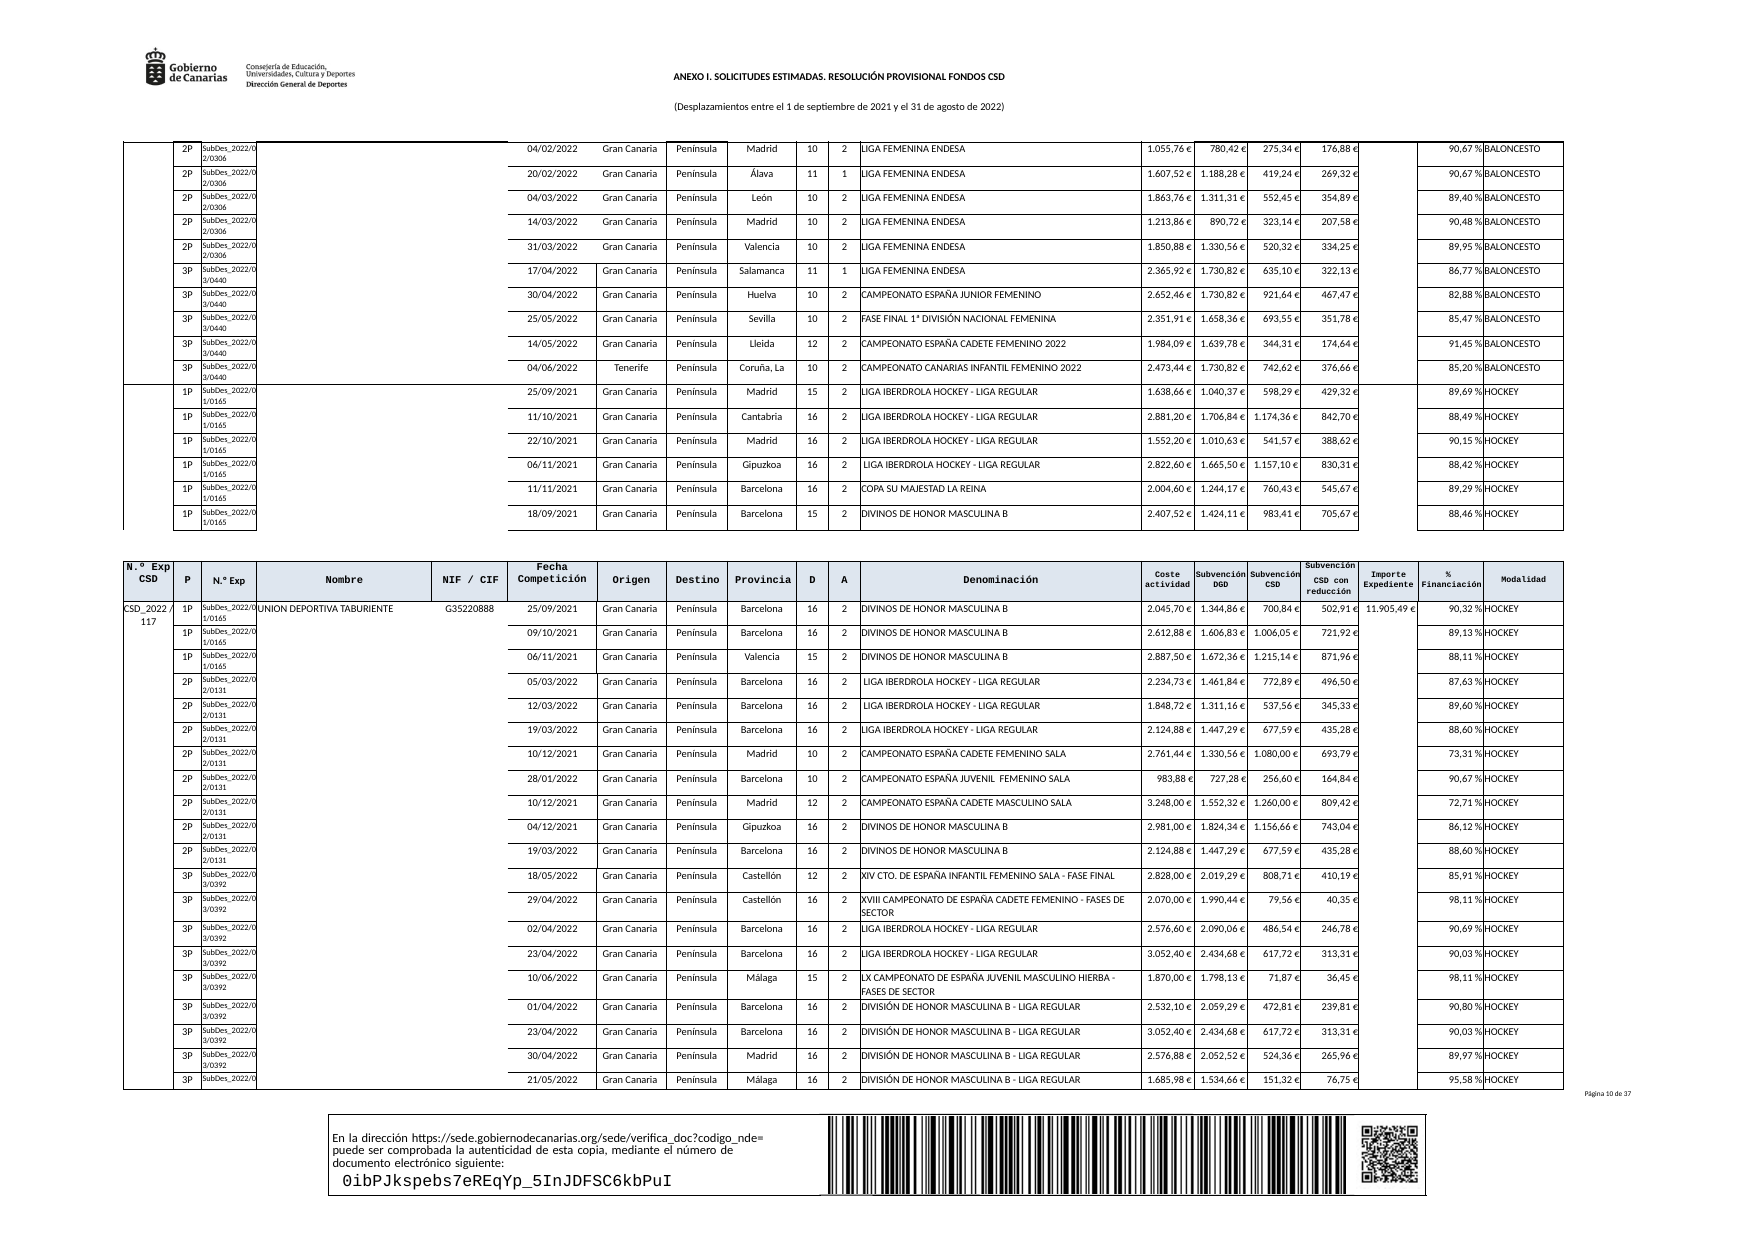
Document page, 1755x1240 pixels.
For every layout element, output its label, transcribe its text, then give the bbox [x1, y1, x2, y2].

table_cell 541,57 € [1248, 434, 1300, 457]
table_cell 693,79 € [1301, 747, 1358, 770]
table_cell 3P [174, 971, 201, 999]
table_cell 30/04/2022 [508, 1049, 596, 1072]
table_cell Península [667, 699, 727, 722]
table_cell Gran Canaria [597, 922, 666, 946]
table_cell Barcelona [728, 506, 796, 530]
table_cell SubDes_2022/0 1/0165 [202, 650, 256, 673]
table_cell 1P [174, 434, 201, 457]
table_cell 04/03/2022 [508, 191, 597, 214]
table_cell 3.248,00 € [1142, 796, 1194, 819]
table_cell 3P [174, 1049, 201, 1072]
table_cell HOCKEY [1484, 1049, 1563, 1072]
table_cell DIVISIÓN DE HONOR MASCULINA B - LIGA REGULAR [861, 1073, 1141, 1088]
table_cell 2P [174, 674, 201, 698]
table_cell 15 [797, 971, 828, 999]
table_cell 1.552,32 € [1195, 796, 1247, 819]
table_cell 16 [797, 1025, 828, 1048]
table_cell Madrid [728, 215, 796, 238]
table_cell 2 [829, 1073, 860, 1088]
table_cell Península [667, 1049, 727, 1072]
table_cell 2 [829, 723, 860, 746]
table_cell 429,32 € [1301, 385, 1358, 408]
table_cell HOCKEY [1484, 893, 1563, 921]
table_cell Barcelona [728, 1000, 796, 1023]
table_cell SubDes_2022/0 3/0440 [202, 361, 256, 384]
table_header Fecha Competición [508, 562, 597, 601]
table_cell 677,59 € [1248, 844, 1300, 867]
table_cell 322,13 € [1301, 264, 1358, 287]
table_cell 95,58 % [1418, 1073, 1483, 1088]
table_cell 1.850,88 € [1142, 240, 1194, 263]
table_cell SubDes_2022/0 2/0306 [202, 167, 256, 190]
table_cell 15 [797, 506, 828, 530]
table_cell Península [667, 922, 727, 946]
table_cell SubDes_2022/0 3/0440 [202, 312, 256, 336]
table_cell 1.638,66 € [1142, 385, 1194, 408]
table_cell 1.080,00 € [1248, 747, 1300, 770]
table_cell HOCKEY [1484, 820, 1563, 843]
table_cell CAMPEONATO ESPAÑA JUVENIL FEMENINO SALA [861, 771, 1141, 795]
table_cell 88,42 % [1418, 458, 1483, 481]
table_cell 705,67 € [1301, 506, 1358, 530]
table_cell 760,43 € [1248, 482, 1300, 505]
table_cell Gran Canaria [597, 650, 666, 673]
table_cell Gran Canaria [598, 747, 666, 770]
table_cell 11/10/2021 [508, 409, 596, 433]
table_header D [797, 562, 828, 601]
table_cell 1.055,76 € [1142, 143, 1194, 166]
table_cell 1.984,09 € [1142, 337, 1194, 360]
table_cell HOCKEY [1484, 1000, 1563, 1023]
table_cell Península [667, 215, 727, 238]
table_cell 16 [797, 699, 828, 722]
table_cell 15 [797, 650, 828, 673]
table_cell 12 [797, 796, 828, 819]
table_cell 2P [174, 143, 201, 166]
table_cell 3P [174, 869, 201, 892]
table_cell 16 [797, 922, 828, 946]
table_cell 2P [174, 240, 201, 263]
table_cell Madrid [728, 747, 796, 770]
table_cell 2.652,46 € [1142, 288, 1194, 311]
table_cell BALONCESTO [1484, 312, 1563, 336]
table_cell 12 [797, 869, 828, 892]
table_cell SubDes_2022/0 2/0306 [202, 191, 256, 214]
table_cell LIGA FEMENINA ENDESA [861, 143, 1141, 166]
table_cell SubDes_2022/0 3/0392 [202, 1025, 256, 1048]
table_cell 2 [829, 240, 860, 263]
table_cell 617,72 € [1248, 1025, 1300, 1048]
table_cell 2.124,88 € [1142, 723, 1194, 746]
table_cell 617,72 € [1248, 947, 1300, 970]
table_cell HOCKEY [1484, 971, 1563, 999]
table_cell 2 [829, 1025, 860, 1048]
table_cell 23/04/2022 [508, 947, 596, 970]
table_cell 2.576,88 € [1142, 1049, 1194, 1072]
table_cell 435,28 € [1301, 844, 1358, 867]
table_cell 1.665,50 € [1195, 458, 1247, 481]
table_cell 18/09/2021 [508, 506, 596, 530]
table_cell 85,47 % [1418, 312, 1483, 336]
table_cell COPA SU MAJESTAD LA REINA [861, 482, 1141, 505]
table_cell 809,42 € [1301, 796, 1358, 819]
table_cell 2 [829, 747, 860, 770]
table_header Modalidad [1484, 562, 1563, 601]
table_cell Barcelona [728, 771, 796, 795]
table_cell 2.532,10 € [1142, 1000, 1194, 1023]
table_cell 91,45 % [1418, 337, 1483, 360]
table_cell 830,31 € [1301, 458, 1358, 481]
table_cell SubDes_2022/0 3/0392 [202, 869, 256, 892]
table_cell LIGA IBERDROLA HOCKEY - LIGA REGULAR [861, 699, 1141, 722]
table_cell 2.761,44 € [1142, 747, 1194, 770]
table_cell 2.881,20 € [1142, 409, 1194, 433]
table_cell 1.672,36 € [1195, 650, 1247, 673]
table_cell 1P [174, 409, 201, 433]
table_cell 1.863,76 € [1142, 191, 1194, 214]
table_cell 10 [797, 288, 828, 311]
table_cell SubDes_2022/0 3/0392 [202, 1049, 256, 1072]
table_cell DIVINOS DE HONOR MASCULINA B [861, 602, 1141, 625]
table_cell SubDes_2022/0 3/0440 [202, 264, 256, 287]
table_cell 2 [829, 796, 860, 819]
table_cell Barcelona [728, 482, 796, 505]
table_cell LIGA IBERDROLA HOCKEY - LIGA REGULAR [861, 409, 1141, 433]
table_cell HOCKEY [1484, 674, 1563, 698]
table_header Coste actividad [1142, 562, 1194, 601]
table_cell DIVINOS DE HONOR MASCULINA B [861, 820, 1141, 843]
table_cell Península [667, 264, 727, 287]
table_cell 1.824,34 € [1195, 820, 1247, 843]
table_cell 2.124,88 € [1142, 844, 1194, 867]
table_cell SubDes_2022/0 2/0131 [202, 771, 256, 795]
table_cell 1.447,29 € [1195, 723, 1247, 746]
table_cell 871,96 € [1301, 650, 1358, 673]
table_cell 2.434,68 € [1195, 947, 1247, 970]
table_cell LIGA FEMENINA ENDESA [861, 215, 1141, 238]
table_cell [432, 385, 507, 530]
table_cell 772,89 € [1248, 674, 1300, 698]
table_cell 02/04/2022 [508, 922, 596, 946]
table_cell CSD_2022 /117 [124, 602, 173, 1088]
table_cell 1.658,36 € [1195, 312, 1247, 336]
table_cell LIGA IBERDROLA HOCKEY - LIGA REGULAR [861, 723, 1141, 746]
table_cell HOCKEY [1484, 1025, 1563, 1048]
table_header Subvención DGD [1195, 562, 1247, 601]
table_cell 87,63 % [1418, 674, 1483, 698]
table_cell 1P [174, 385, 201, 408]
table_cell 2 [829, 361, 860, 384]
table_cell 313,31 € [1301, 947, 1358, 970]
table_cell Salamanca [728, 264, 796, 287]
table_cell LIGA IBERDROLA HOCKEY - LIGA REGULAR [861, 434, 1141, 457]
table_cell LIGA IBERDROLA HOCKEY - LIGA REGULAR [861, 674, 1141, 698]
table_cell 207,58 € [1301, 215, 1358, 238]
table_cell HOCKEY [1484, 869, 1563, 892]
table_cell 2 [829, 385, 860, 408]
table_cell 2 [829, 191, 860, 214]
table_cell 2.612,88 € [1142, 626, 1194, 649]
table_cell Península [667, 167, 727, 190]
table_cell 86,77 % [1418, 264, 1483, 287]
table_cell 20/02/2022 [508, 167, 597, 190]
table_cell Gran Canaria [597, 1025, 666, 1048]
table_cell CAMPEONATO ESPAÑA CADETE FEMENINO 2022 [861, 337, 1141, 360]
table_cell 14/03/2022 [508, 215, 597, 238]
table_cell 2 [829, 699, 860, 722]
table_cell SubDes_2022/0 1/0165 [202, 506, 256, 530]
table_cell SubDes_2022/0 2/0131 [202, 723, 256, 746]
table_cell 06/11/2021 [508, 650, 596, 673]
table_cell 1.990,44 € [1195, 893, 1247, 921]
table_cell Península [667, 240, 727, 263]
table_cell 90,67 % [1418, 771, 1483, 795]
table_cell 246,78 € [1301, 922, 1358, 946]
table_cell 98,11 % [1418, 893, 1483, 921]
table_cell 88,60 % [1418, 723, 1483, 746]
table_cell XIV CTO. DE ESPAÑA INFANTIL FEMENINO SALA - FASE FINAL [861, 869, 1141, 892]
table_cell 239,81 € [1301, 1000, 1358, 1023]
table_cell 3P [174, 1000, 201, 1023]
table_cell 16 [797, 434, 828, 457]
table_cell 376,66 € [1301, 361, 1358, 384]
table_cell Península [667, 626, 727, 649]
table_cell Península [667, 674, 727, 698]
table_cell 10 [797, 361, 828, 384]
table_cell Barcelona [728, 602, 796, 625]
table_cell Península [667, 771, 727, 795]
table_cell 3P [174, 337, 201, 360]
table_cell SubDes_2022/0 2/0306 [202, 240, 256, 263]
table_cell HOCKEY [1484, 922, 1563, 946]
table_cell Gran Canaria [597, 167, 666, 190]
table_cell Gran Canaria [598, 723, 666, 746]
table_cell Península [667, 361, 727, 384]
table_cell Gipuzkoa [728, 820, 796, 843]
table_cell SubDes_2022/0 3/0392 [202, 947, 256, 970]
table_cell Península [667, 482, 727, 505]
table_cell HOCKEY [1484, 947, 1563, 970]
table_cell Península [667, 434, 727, 457]
table_cell Península [667, 191, 727, 214]
table_cell HOCKEY [1484, 409, 1563, 433]
table_cell 1P [174, 458, 201, 481]
table_cell XVIII CAMPEONATO DE ESPAÑA CADETE FEMENINO - FASES DE SECTOR [861, 893, 1141, 921]
table_cell 3P [174, 922, 201, 946]
table_cell 345,33 € [1301, 699, 1358, 722]
table_cell 71,87 € [1248, 971, 1300, 999]
table_cell 90,48 % [1418, 215, 1483, 238]
table_cell 1.730,82 € [1195, 361, 1247, 384]
table_cell 85,91 % [1418, 869, 1483, 892]
table_cell Madrid [728, 796, 796, 819]
table_cell 1.006,05 € [1248, 626, 1300, 649]
table_header NIF / CIF [432, 562, 507, 601]
table_cell 419,24 € [1248, 167, 1300, 190]
table_cell 29/04/2022 [508, 893, 596, 921]
table_cell SubDes_2022/0 1/0165 [202, 434, 256, 457]
table_cell HOCKEY [1484, 602, 1563, 625]
table_cell 354,89 € [1301, 191, 1358, 214]
table_cell 2.351,91 € [1142, 312, 1194, 336]
table_cell 344,31 € [1248, 337, 1300, 360]
table_cell Península [667, 1025, 727, 1048]
table_cell Gran Canaria [597, 409, 666, 433]
table_cell 742,62 € [1248, 361, 1300, 384]
table_cell 85,20 % [1418, 361, 1483, 384]
table_cell 323,14 € [1248, 215, 1300, 238]
table_cell 2 [829, 674, 860, 698]
table_cell Sevilla [728, 312, 796, 336]
table_cell SubDes_2022/0 1/0165 [202, 409, 256, 433]
table_cell 16 [797, 602, 828, 625]
table_cell 1.311,16 € [1195, 699, 1247, 722]
table_cell 1.639,78 € [1195, 337, 1247, 360]
table_cell BALONCESTO [1484, 143, 1563, 166]
table_cell 3P [174, 312, 201, 336]
table_cell 2.234,73 € [1142, 674, 1194, 698]
table_cell 3P [174, 264, 201, 287]
table_cell Gran Canaria [597, 337, 666, 360]
table_cell SubDes_2022/0 3/0392 [202, 971, 256, 999]
table_cell 3P [174, 947, 201, 970]
table_cell DIVISIÓN DE HONOR MASCULINA B - LIGA REGULAR [861, 1049, 1141, 1072]
table_cell 16 [797, 844, 828, 867]
table_cell HOCKEY [1484, 844, 1563, 867]
table_cell 10 [797, 191, 828, 214]
table_cell BALONCESTO [1484, 288, 1563, 311]
table_cell 40,35 € [1301, 893, 1358, 921]
table_cell 2 [829, 650, 860, 673]
table_cell 1.244,17 € [1195, 482, 1247, 505]
table_cell LIGA IBERDROLA HOCKEY - LIGA REGULAR [861, 385, 1141, 408]
table_cell LIGA FEMENINA ENDESA [861, 240, 1141, 263]
table_cell 19/03/2022 [508, 844, 597, 867]
table_cell 06/11/2021 [508, 458, 596, 481]
table_cell 1.424,11 € [1195, 506, 1247, 530]
table_cell 693,55 € [1248, 312, 1300, 336]
table_cell [124, 385, 173, 530]
table_cell Gran Canaria [597, 1000, 666, 1023]
table_cell HOCKEY [1484, 482, 1563, 505]
table_cell 2.045,70 € [1142, 602, 1194, 625]
table_cell SubDes_2022/0 1/0165 [202, 385, 256, 408]
table_cell 2 [829, 288, 860, 311]
table_cell Península [667, 506, 727, 530]
table_cell [124, 143, 173, 384]
table_cell 1.157,10 € [1248, 458, 1300, 481]
table_cell 16 [797, 482, 828, 505]
table_cell SubDes_2022/0 3/0440 [202, 288, 256, 311]
table_cell Península [667, 820, 727, 843]
table_cell 2.059,29 € [1195, 1000, 1247, 1023]
table_cell 89,40 % [1418, 191, 1483, 214]
table_cell 19/03/2022 [508, 723, 597, 746]
table_cell Coruña, La [728, 361, 796, 384]
table_cell 16 [797, 820, 828, 843]
table_cell BALONCESTO [1484, 191, 1563, 214]
table_cell 1P [174, 626, 201, 649]
table_cell 28/01/2022 [508, 771, 597, 795]
table_cell 2.576,60 € [1142, 922, 1194, 946]
table_cell DIVINOS DE HONOR MASCULINA B [861, 650, 1141, 673]
table_cell [257, 385, 432, 530]
table_cell Barcelona [728, 674, 796, 698]
table_cell 2 [829, 602, 860, 625]
table_cell Madrid [728, 434, 796, 457]
table_header Importe Expediente [1359, 562, 1418, 601]
table_cell 2P [174, 167, 201, 190]
table_cell Gran Canaria [597, 602, 666, 625]
table_cell Península [667, 288, 727, 311]
table_cell 486,54 € [1248, 922, 1300, 946]
table_cell 2 [829, 337, 860, 360]
table_cell 2P [174, 191, 201, 214]
table_cell 72,71 % [1418, 796, 1483, 819]
table_cell 25/09/2021 [508, 385, 596, 408]
table_cell 890,72 € [1195, 215, 1247, 238]
table_cell 700,84 € [1248, 602, 1300, 625]
table_cell UNION DEPORTIVA TABURIENTE [257, 602, 432, 1088]
table_cell Gran Canaria [597, 626, 666, 649]
table_cell 388,62 € [1301, 434, 1358, 457]
table_cell León [728, 191, 796, 214]
table_cell 10 [797, 312, 828, 336]
table_header % Financiación [1419, 562, 1483, 601]
table_cell 2.070,00 € [1142, 893, 1194, 921]
table_cell Castellón [728, 869, 796, 892]
table_cell HOCKEY [1484, 796, 1563, 819]
table_cell SubDes_2022/0 3/0392 [202, 893, 256, 921]
table_cell BALONCESTO [1484, 215, 1563, 238]
table_cell 3P [174, 288, 201, 311]
table_cell Gran Canaria [597, 191, 666, 214]
table_cell 89,69 % [1418, 385, 1483, 408]
table_cell Península [667, 1073, 727, 1088]
table_cell 1.534,66 € [1195, 1073, 1247, 1088]
table_cell 1.260,00 € [1248, 796, 1300, 819]
table_cell SubDes_2022/0 3/0392 [202, 1000, 256, 1023]
table_cell SubDes_2022/0 2/0131 [202, 844, 256, 867]
table_cell Península [667, 747, 727, 770]
table_cell Gran Canaria [598, 674, 666, 698]
table_cell SubDes_2022/0 2/0131 [202, 674, 256, 698]
table_cell Península [667, 893, 727, 921]
table_cell HOCKEY [1484, 747, 1563, 770]
table_cell SubDes_2022/0 2/0131 [202, 796, 256, 819]
table_cell 1P [174, 650, 201, 673]
table_cell Península [667, 143, 727, 166]
table_cell 1P [174, 506, 201, 530]
table_cell Barcelona [728, 723, 796, 746]
table_cell HOCKEY [1484, 434, 1563, 457]
table_cell 79,56 € [1248, 893, 1300, 921]
table_cell 12/03/2022 [508, 699, 597, 722]
table_cell 2 [829, 409, 860, 433]
table_cell FASE FINAL 1ª DIVISIÓN NACIONAL FEMENINA [861, 312, 1141, 336]
table_cell 1.213,86 € [1142, 215, 1194, 238]
table_cell 01/04/2022 [508, 1000, 596, 1023]
table_cell 90,03 % [1418, 1025, 1483, 1048]
table_cell 1.188,28 € [1195, 167, 1247, 190]
table_cell 16 [797, 1049, 828, 1072]
table_cell 1.848,72 € [1142, 699, 1194, 722]
table_cell 2P [174, 820, 201, 843]
table_cell SubDes_2022/0 2/0306 [202, 143, 256, 166]
table_cell [257, 143, 432, 384]
table_cell 2 [829, 869, 860, 892]
table_cell 3P [174, 893, 201, 921]
table_cell 89,95 % [1418, 240, 1483, 263]
table_cell HOCKEY [1484, 506, 1563, 530]
table_cell 2.052,52 € [1195, 1049, 1247, 1072]
table_cell Península [667, 947, 727, 970]
table_cell Península [667, 458, 727, 481]
table_cell Valencia [728, 650, 796, 673]
table_cell 174,64 € [1301, 337, 1358, 360]
table_cell 2P [174, 771, 201, 795]
table_cell 86,12 % [1418, 820, 1483, 843]
table_cell 435,28 € [1301, 723, 1358, 746]
table_cell 16 [797, 1073, 828, 1088]
table_cell 16 [797, 626, 828, 649]
table_cell LIGA FEMENINA ENDESA [861, 264, 1141, 287]
table_cell 2.981,00 € [1142, 820, 1194, 843]
table_cell 2.019,29 € [1195, 869, 1247, 892]
table_header Subvención CSD con reducción [1301, 562, 1358, 601]
table_cell Barcelona [728, 922, 796, 946]
table_cell 90,80 % [1418, 1000, 1483, 1023]
table_cell [432, 143, 507, 384]
table_cell Cantabria [728, 409, 796, 433]
table_cell 2 [829, 922, 860, 946]
table_cell 275,34 € [1248, 143, 1300, 166]
table_cell Península [667, 796, 727, 819]
table_cell Tenerife [597, 361, 666, 384]
table_cell 552,45 € [1248, 191, 1300, 214]
table_cell BALONCESTO [1484, 167, 1563, 190]
table_cell HOCKEY [1484, 1073, 1563, 1088]
table_cell SubDes_2022/0 [202, 1073, 256, 1088]
table_cell 11 [797, 167, 828, 190]
table_cell 88,46 % [1418, 506, 1483, 530]
table_cell 89,97 % [1418, 1049, 1483, 1072]
table_header Destino [667, 562, 727, 601]
table_cell CAMPEONATO ESPAÑA CADETE FEMENINO SALA [861, 747, 1141, 770]
table_cell 983,88 € [1142, 771, 1194, 795]
table_cell 2.473,44 € [1142, 361, 1194, 384]
table_cell 10 [797, 747, 828, 770]
table_cell 2 [829, 312, 860, 336]
table_cell 2.090,06 € [1195, 922, 1247, 946]
table_cell Gran Canaria [598, 771, 666, 795]
table_cell 2P [174, 215, 201, 238]
table_cell 10 [797, 771, 828, 795]
table_cell 31/03/2022 [508, 240, 597, 263]
table_cell Gipuzkoa [728, 458, 796, 481]
table_cell 88,49 % [1418, 409, 1483, 433]
table_cell 545,67 € [1301, 482, 1358, 505]
table_cell BALONCESTO [1484, 240, 1563, 263]
table_cell Península [667, 723, 727, 746]
table_cell 16 [797, 947, 828, 970]
table_cell 2 [829, 1049, 860, 1072]
table_cell 921,64 € [1248, 288, 1300, 311]
table_cell 2P [174, 796, 201, 819]
table_cell 727,28 € [1195, 771, 1247, 795]
table_cell 17/04/2022 [508, 264, 596, 287]
table_cell 2P [174, 699, 201, 722]
table_cell 25/05/2022 [508, 312, 596, 336]
table_cell [1359, 385, 1417, 530]
table_cell 472,81 € [1248, 1000, 1300, 1023]
table_cell 88,11 % [1418, 650, 1483, 673]
table_cell 09/10/2021 [508, 626, 596, 649]
table_cell 16 [797, 458, 828, 481]
table_cell 265,96 € [1301, 1049, 1358, 1072]
table_cell 04/02/2022 [508, 143, 597, 166]
table_cell 18/05/2022 [508, 869, 596, 892]
table_cell SubDes_2022/0 1/0165 [202, 458, 256, 481]
table_cell Gran Canaria [597, 869, 666, 892]
table_cell 1.311,31 € [1195, 191, 1247, 214]
table_cell 1P [174, 482, 201, 505]
table_cell 1.447,29 € [1195, 844, 1247, 867]
table_cell 16 [797, 1000, 828, 1023]
table_cell 2P [174, 723, 201, 746]
table_cell 808,71 € [1248, 869, 1300, 892]
table_cell DIVINOS DE HONOR MASCULINA B [861, 844, 1141, 867]
table_cell Gran Canaria [597, 288, 666, 311]
table_cell SubDes_2022/0 2/0306 [202, 215, 256, 238]
table_cell 1.706,84 € [1195, 409, 1247, 433]
table_cell 164,84 € [1301, 771, 1358, 795]
table_cell Península [667, 602, 727, 625]
table_cell 90,03 % [1418, 947, 1483, 970]
table_cell DIVINOS DE HONOR MASCULINA B [861, 506, 1141, 530]
table_cell 635,10 € [1248, 264, 1300, 287]
table_cell Península [667, 650, 727, 673]
table_cell 3.052,40 € [1142, 1025, 1194, 1048]
table_cell BALONCESTO [1484, 264, 1563, 287]
table_cell 983,41 € [1248, 506, 1300, 530]
table_cell SubDes_2022/0 3/0440 [202, 337, 256, 360]
table_cell 1.606,83 € [1195, 626, 1247, 649]
table_cell 1.040,37 € [1195, 385, 1247, 408]
table_cell 98,11 % [1418, 971, 1483, 999]
table_cell Península [667, 1000, 727, 1023]
table_cell 16 [797, 893, 828, 921]
table_cell 1.552,20 € [1142, 434, 1194, 457]
table_cell 2.004,60 € [1142, 482, 1194, 505]
table_header P [174, 562, 201, 601]
table_cell 30/04/2022 [508, 288, 596, 311]
table_cell SubDes_2022/0 2/0131 [202, 820, 256, 843]
table_cell 16 [797, 723, 828, 746]
table_cell 10 [797, 215, 828, 238]
table_cell 1 [829, 167, 860, 190]
table_cell 90,69 % [1418, 922, 1483, 946]
table_cell 1.344,86 € [1195, 602, 1247, 625]
table_cell 256,60 € [1248, 771, 1300, 795]
table_cell SubDes_2022/0 1/0165 [202, 626, 256, 649]
table_cell 598,29 € [1248, 385, 1300, 408]
table_cell 520,32 € [1248, 240, 1300, 263]
table_cell 76,75 € [1301, 1073, 1358, 1088]
table_cell 3P [174, 1025, 201, 1048]
table_cell Gran Canaria [597, 143, 666, 166]
table_cell HOCKEY [1484, 723, 1563, 746]
table_cell 151,32 € [1248, 1073, 1300, 1088]
table_cell 743,04 € [1301, 820, 1358, 843]
table_cell Gran Canaria [597, 947, 666, 970]
table_cell 12 [797, 337, 828, 360]
table_cell Gran Canaria [597, 458, 666, 481]
table_cell LIGA FEMENINA ENDESA [861, 167, 1141, 190]
table_header N.º Exp [202, 562, 256, 601]
table_cell 3.052,40 € [1142, 947, 1194, 970]
table_cell 269,32 € [1301, 167, 1358, 190]
table_cell 10 [797, 240, 828, 263]
table_cell 334,25 € [1301, 240, 1358, 263]
table_cell HOCKEY [1484, 458, 1563, 481]
table_cell 1.461,84 € [1195, 674, 1247, 698]
table_cell 2.434,68 € [1195, 1025, 1247, 1048]
table_cell SubDes_2022/0 2/0131 [202, 747, 256, 770]
table_cell Madrid [728, 1049, 796, 1072]
table_cell 1.685,98 € [1142, 1073, 1194, 1088]
table_cell 89,29 % [1418, 482, 1483, 505]
table_cell 2 [829, 506, 860, 530]
table_cell 3P [174, 361, 201, 384]
table_cell 73,31 % [1418, 747, 1483, 770]
table_cell 04/12/2021 [508, 820, 597, 843]
table_cell Península [667, 971, 727, 999]
table_cell 89,13 % [1418, 626, 1483, 649]
table_cell CAMPEONATO ESPAÑA CADETE MASCULINO SALA [861, 796, 1141, 819]
table_cell Huelva [728, 288, 796, 311]
table_cell 15 [797, 385, 828, 408]
table_cell Gran Canaria [597, 385, 666, 408]
table_header Denominación [861, 562, 1141, 601]
table_cell Gran Canaria [598, 844, 666, 867]
table_cell 496,50 € [1301, 674, 1358, 698]
table_cell 10/12/2021 [508, 747, 597, 770]
table_cell 21/05/2022 [508, 1073, 596, 1088]
table_cell Madrid [728, 143, 796, 166]
table_cell 89,60 % [1418, 699, 1483, 722]
table_header Subvención CSD [1248, 562, 1300, 601]
table_cell HOCKEY [1484, 626, 1563, 649]
table_cell 11/11/2021 [508, 482, 596, 505]
table_cell Valencia [728, 240, 796, 263]
table_cell 1.156,66 € [1248, 820, 1300, 843]
table_cell Gran Canaria [597, 434, 666, 457]
table_cell 2 [829, 143, 860, 166]
table_cell Málaga [728, 971, 796, 999]
table_cell BALONCESTO [1484, 337, 1563, 360]
table_cell Península [667, 312, 727, 336]
table_cell SubDes_2022/0 3/0392 [202, 922, 256, 946]
table_cell Gran Canaria [597, 312, 666, 336]
table_cell LIGA IBERDROLA HOCKEY - LIGA REGULAR [861, 458, 1141, 481]
table_cell [1359, 143, 1417, 384]
table_cell 2P [174, 844, 201, 867]
table_cell 2 [829, 458, 860, 481]
table_cell 1.215,14 € [1248, 650, 1300, 673]
table_cell Barcelona [728, 947, 796, 970]
table_cell 04/06/2022 [508, 361, 596, 384]
table_cell LIGA IBERDROLA HOCKEY - LIGA REGULAR [861, 922, 1141, 946]
table_header A [829, 562, 860, 601]
table_cell HOCKEY [1484, 650, 1563, 673]
table_header Nombre [257, 562, 431, 601]
table_cell 467,47 € [1301, 288, 1358, 311]
table_cell 176,88 € [1301, 143, 1358, 166]
table_cell 2P [174, 747, 201, 770]
table_cell Gran Canaria [597, 482, 666, 505]
table_cell 2.822,60 € [1142, 458, 1194, 481]
table_cell 1.174,36 € [1248, 409, 1300, 433]
table_cell 2.365,92 € [1142, 264, 1194, 287]
table_cell Gran Canaria [597, 215, 666, 238]
table_cell 2 [829, 971, 860, 999]
table_cell 2 [829, 844, 860, 867]
table_cell 25/09/2021 [508, 602, 596, 625]
table_cell Gran Canaria [598, 820, 666, 843]
table_cell 3P [174, 1073, 201, 1088]
table_cell 2.828,00 € [1142, 869, 1194, 892]
table_cell Península [667, 337, 727, 360]
table_cell 721,92 € [1301, 626, 1358, 649]
table_cell 1.330,56 € [1195, 747, 1247, 770]
table_cell 10 [797, 143, 828, 166]
table_cell Gran Canaria [597, 971, 666, 999]
table_cell Lleida [728, 337, 796, 360]
table_cell 16 [797, 674, 828, 698]
table_cell 2 [829, 820, 860, 843]
table_cell Península [667, 409, 727, 433]
table_cell BALONCESTO [1484, 361, 1563, 384]
table_cell 11 [797, 264, 828, 287]
table_cell 1.607,52 € [1142, 167, 1194, 190]
table_cell Gran Canaria [597, 240, 666, 263]
table_cell 90,15 % [1418, 434, 1483, 457]
table_cell 502,91 € [1301, 602, 1358, 625]
table_cell 2 [829, 215, 860, 238]
table_cell 88,60 % [1418, 844, 1483, 867]
table_cell HOCKEY [1484, 699, 1563, 722]
table_cell 842,70 € [1301, 409, 1358, 433]
table_cell SubDes_2022/0 1/0165 [202, 602, 256, 625]
table_cell 2 [829, 626, 860, 649]
table_cell 22/10/2021 [508, 434, 596, 457]
table_cell Barcelona [728, 626, 796, 649]
table_cell SubDes_2022/0 2/0131 [202, 699, 256, 722]
table_cell 677,59 € [1248, 723, 1300, 746]
table_cell 90,32 % [1418, 602, 1483, 625]
table_cell LX CAMPEONATO DE ESPAÑA JUVENIL MASCULINO HIERBA - FASES DE SECTOR [861, 971, 1141, 999]
table_cell LIGA IBERDROLA HOCKEY - LIGA REGULAR [861, 947, 1141, 970]
table_cell 1.798,13 € [1195, 971, 1247, 999]
table_cell Gran Canaria [597, 506, 666, 530]
table_cell 2 [829, 893, 860, 921]
table_cell 780,42 € [1195, 143, 1247, 166]
table_cell Península [667, 844, 727, 867]
table_cell 16 [797, 409, 828, 433]
table_cell 1.330,56 € [1195, 240, 1247, 263]
table_cell Barcelona [728, 699, 796, 722]
table_cell DIVISIÓN DE HONOR MASCULINA B - LIGA REGULAR [861, 1025, 1141, 1048]
table_cell Álava [728, 167, 796, 190]
table_cell HOCKEY [1484, 385, 1563, 408]
table_cell 23/04/2022 [508, 1025, 596, 1048]
table_header Origen [598, 562, 666, 601]
table_cell Barcelona [728, 1025, 796, 1048]
table_cell 313,31 € [1301, 1025, 1358, 1048]
table_cell DIVINOS DE HONOR MASCULINA B [861, 626, 1141, 649]
table_cell Castellón [728, 893, 796, 921]
table_cell 1P [174, 602, 201, 625]
table_header N.º Exp CSD [124, 562, 173, 601]
table_cell 1.730,82 € [1195, 288, 1247, 311]
table_cell HOCKEY [1484, 771, 1563, 795]
table_cell G35220888 [432, 602, 507, 1088]
table_cell 537,56 € [1248, 699, 1300, 722]
table_cell 1 [829, 264, 860, 287]
table_cell 90,67 % [1418, 167, 1483, 190]
table_cell 36,45 € [1301, 971, 1358, 999]
table_cell Gran Canaria [598, 699, 666, 722]
table_cell 524,36 € [1248, 1049, 1300, 1072]
table_cell DIVISIÓN DE HONOR MASCULINA B - LIGA REGULAR [861, 1000, 1141, 1023]
table_cell Península [667, 385, 727, 408]
table_cell 11.905,49 € [1359, 602, 1417, 1088]
table_cell 2.887,50 € [1142, 650, 1194, 673]
table_header Provincia [728, 562, 796, 601]
table_cell CAMPEONATO CANARIAS INFANTIL FEMENINO 2022 [861, 361, 1141, 384]
table_cell Gran Canaria [597, 893, 666, 921]
table_cell Gran Canaria [597, 1049, 666, 1072]
table_cell 2 [829, 482, 860, 505]
table_cell 2 [829, 771, 860, 795]
table_cell 410,19 € [1301, 869, 1358, 892]
table_cell 14/05/2022 [508, 337, 596, 360]
table_cell 2 [829, 947, 860, 970]
table_cell Málaga [728, 1073, 796, 1088]
table_cell SubDes_2022/0 1/0165 [202, 482, 256, 505]
table_cell Madrid [728, 385, 796, 408]
table_cell 1.870,00 € [1142, 971, 1194, 999]
table_cell Barcelona [728, 844, 796, 867]
table_cell 82,88 % [1418, 288, 1483, 311]
table_cell 10/06/2022 [508, 971, 596, 999]
table_cell LIGA FEMENINA ENDESA [861, 191, 1141, 214]
table_cell 90,67 % [1418, 143, 1483, 166]
table_cell Gran Canaria [597, 264, 666, 287]
table_cell 2.407,52 € [1142, 506, 1194, 530]
table_cell CAMPEONATO ESPAÑA JUNIOR FEMENINO [861, 288, 1141, 311]
table_cell 1.730,82 € [1195, 264, 1247, 287]
table_cell Gran Canaria [598, 796, 666, 819]
table_cell 351,78 € [1301, 312, 1358, 336]
table_cell 05/03/2022 [508, 674, 597, 698]
table_cell Península [667, 869, 727, 892]
table_cell 2 [829, 1000, 860, 1023]
table_cell 1.010,63 € [1195, 434, 1247, 457]
table_cell 10/12/2021 [508, 796, 597, 819]
table_cell 2 [829, 434, 860, 457]
table_cell Gran Canaria [597, 1073, 666, 1088]
